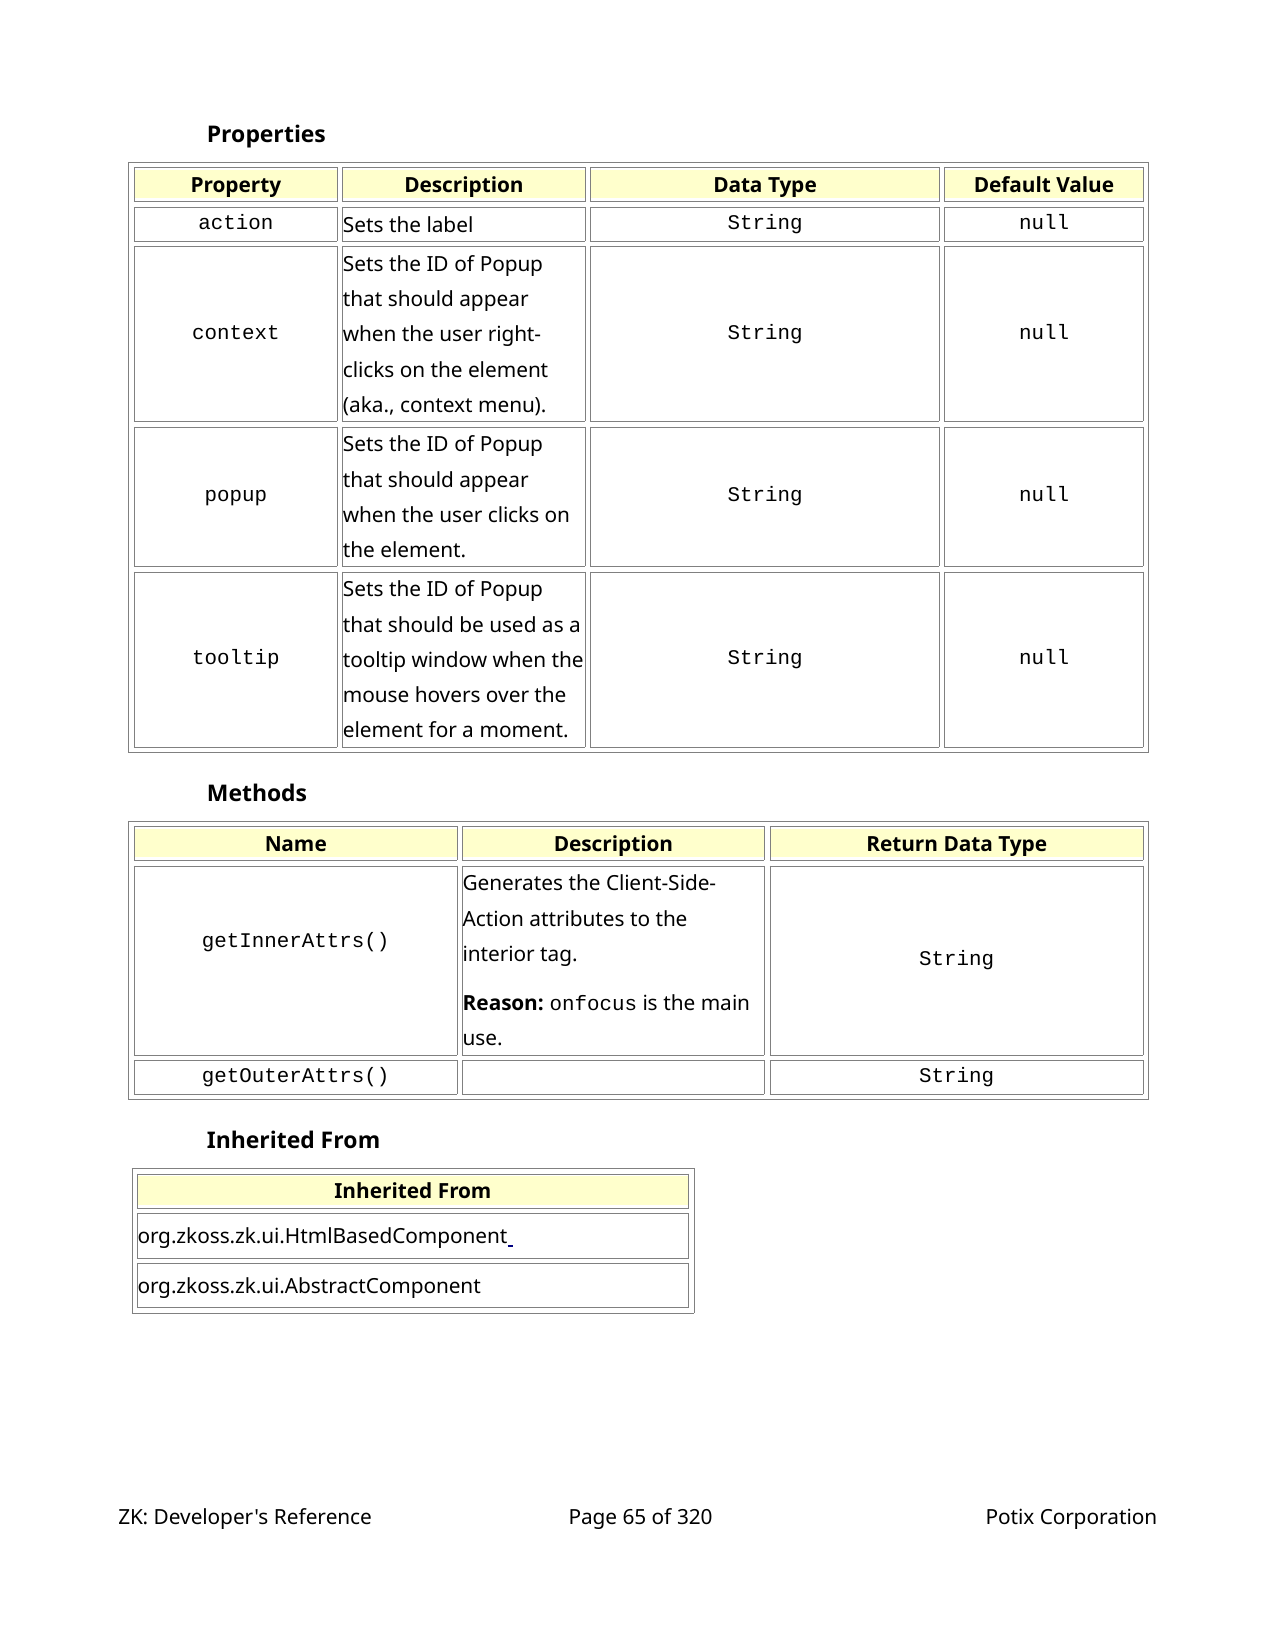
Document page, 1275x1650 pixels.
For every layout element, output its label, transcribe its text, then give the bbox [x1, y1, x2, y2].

table_cell Sets the label [340, 201, 588, 241]
table_cell String [588, 566, 942, 747]
table_header Description [340, 163, 588, 201]
subtitle Properties [207, 118, 1157, 149]
table_cell String [588, 421, 942, 566]
table_cell tooltip [131, 566, 340, 747]
table_cell String [767, 860, 1146, 1054]
table_cell org.zkoss.zk.ui.AbstractComponent [134, 1258, 691, 1307]
table_header Default Value [942, 163, 1146, 201]
table_header Description [460, 822, 767, 860]
table_cell Generates the Client-Side-Action attributes to the interior tag. Reason: onfocus is the main use. [460, 860, 767, 1054]
table_header Return Data Type [767, 822, 1146, 860]
table_cell Sets the ID of Popup that should appear when the user right-clicks on the element (aka., context menu). [340, 241, 588, 421]
table_cell null [942, 241, 1146, 421]
table_header Property [131, 163, 340, 201]
table_cell [460, 1055, 767, 1094]
table_cell popup [131, 421, 340, 566]
subtitle Inherited From [207, 1124, 1157, 1156]
table_cell org.zkoss.zk.ui.HtmlBasedComponent [134, 1208, 691, 1257]
table_header Inherited From [134, 1169, 691, 1208]
table_cell null [942, 201, 1146, 241]
table_cell action [131, 201, 340, 241]
table_cell String [588, 201, 942, 241]
table_cell null [942, 421, 1146, 566]
table_cell context [131, 241, 340, 421]
table_header Name [131, 822, 459, 860]
subtitle Methods [207, 777, 1157, 808]
table_cell String [767, 1055, 1146, 1094]
table_cell Sets the ID of Popup that should be used as a tooltip window when the mouse hovers over the element for a moment. [340, 566, 588, 747]
table_cell null [942, 566, 1146, 747]
table_cell getOuterAttrs() [131, 1055, 459, 1094]
table_header Data Type [588, 163, 942, 201]
table_cell [463, 1061, 764, 1094]
table_cell Sets the ID of Popup that should appear when the user clicks on the element. [340, 421, 588, 566]
table_cell String [588, 241, 942, 421]
table_cell getInnerAttrs() [131, 860, 459, 1054]
